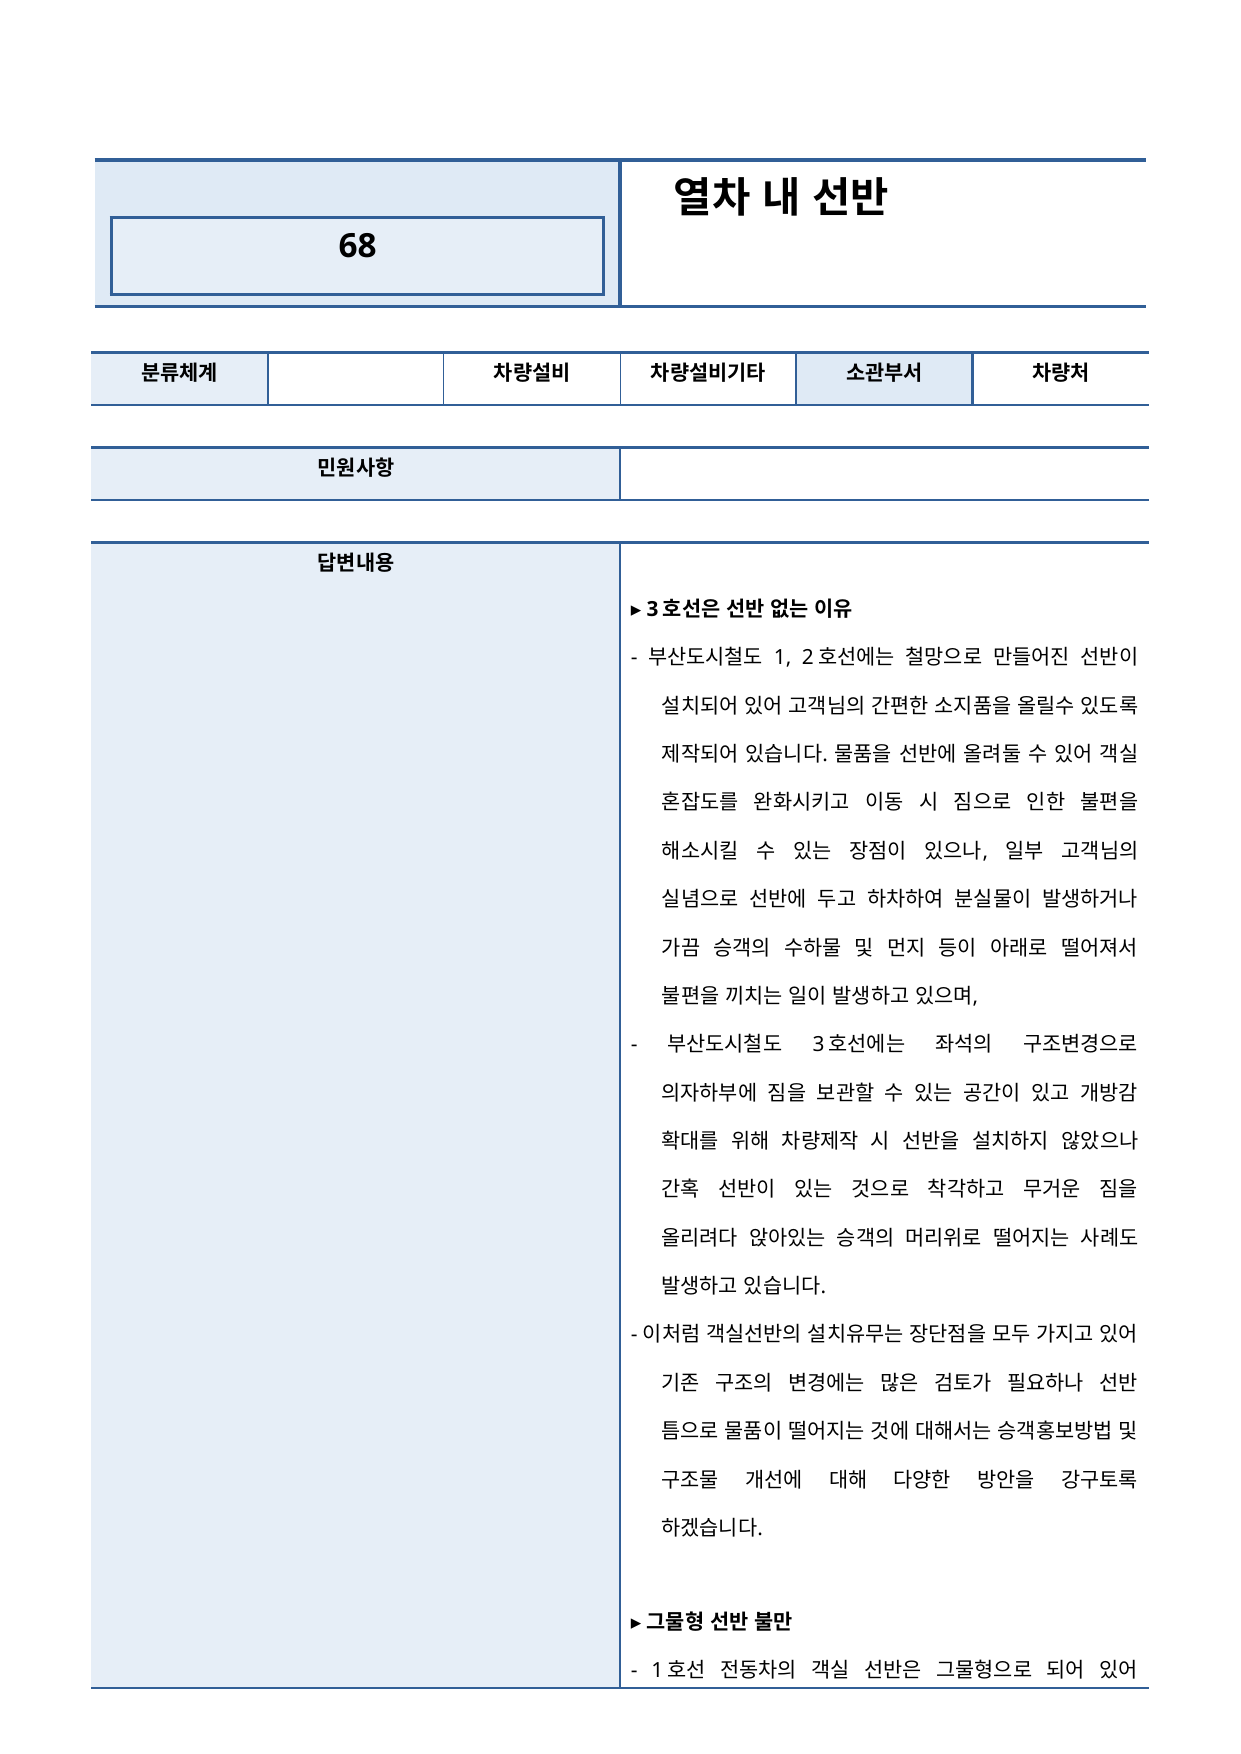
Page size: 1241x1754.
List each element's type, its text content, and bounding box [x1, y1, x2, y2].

table_header 답변내용 [91, 544, 619, 1687]
table_header 68 [113, 219, 602, 293]
table_header [621, 449, 1149, 499]
table_header 열차 내 선반 [622, 162, 1146, 305]
table_header [95, 162, 618, 305]
table_header 차량설비 [444, 354, 620, 404]
table_header 분류체계 [91, 354, 267, 404]
table_header 차량설비기타 [621, 354, 795, 404]
table_header [269, 354, 443, 404]
table_header ▸ 3호선은 선반 없는 이유 - 부산도시철도 1, 2호선에는 철망으로 만들어진 선반이 설치되어 있어 고객님의 간편한 소지품을 올릴수 있도록 제작되어 있습니다. 물품을 선반에 올려둘 수 있어 객실 혼잡도를 완화시키고 이동 시 짐으로 인한 불편을 해소시킬 수 있는 장점이 있으나, 일부 고객님의 실념으로 선반에 두고 하차하여 분실물이 발생하거나 가끔 승객의 수하물 및 먼지 등이 아래로 떨어져서 불편을 끼치는 일이 발생하고 있으며, - 부산도시철도 3호선에는 좌석의 구조변경으로 의자하부에 짐을 보관할 수 있는 공간이 있고 개방감 확대를 위해 차량제작 시 선반을 설치하지 않았으나 간혹 선반이 있는 것으로 착각하고 무거운 짐을 올리려다 앉아있는 승객의 머리위로 떨어지는 사례도 발생하고 있습니다. - 이처럼 객실선반의 설치유무는 장단점을 모두 가지고 있어 기존 구조의 변경에는 많은 검토가 필요하나 선반 틈으로 물품이 떨어지는 것에 대해서는 승객홍보방법 및 구조물 개선에 대해 다양한 방안을 강구토록 하겠습니다. ▸ 그물형 선반 불만 - 1호선 전동차의 객실 선반은 그물형으로 되어 있어 [621, 544, 1149, 1687]
table_header 소관부서 [797, 354, 971, 404]
table_header 민원사항 [91, 449, 619, 499]
table_header 차량처 [974, 354, 1149, 404]
